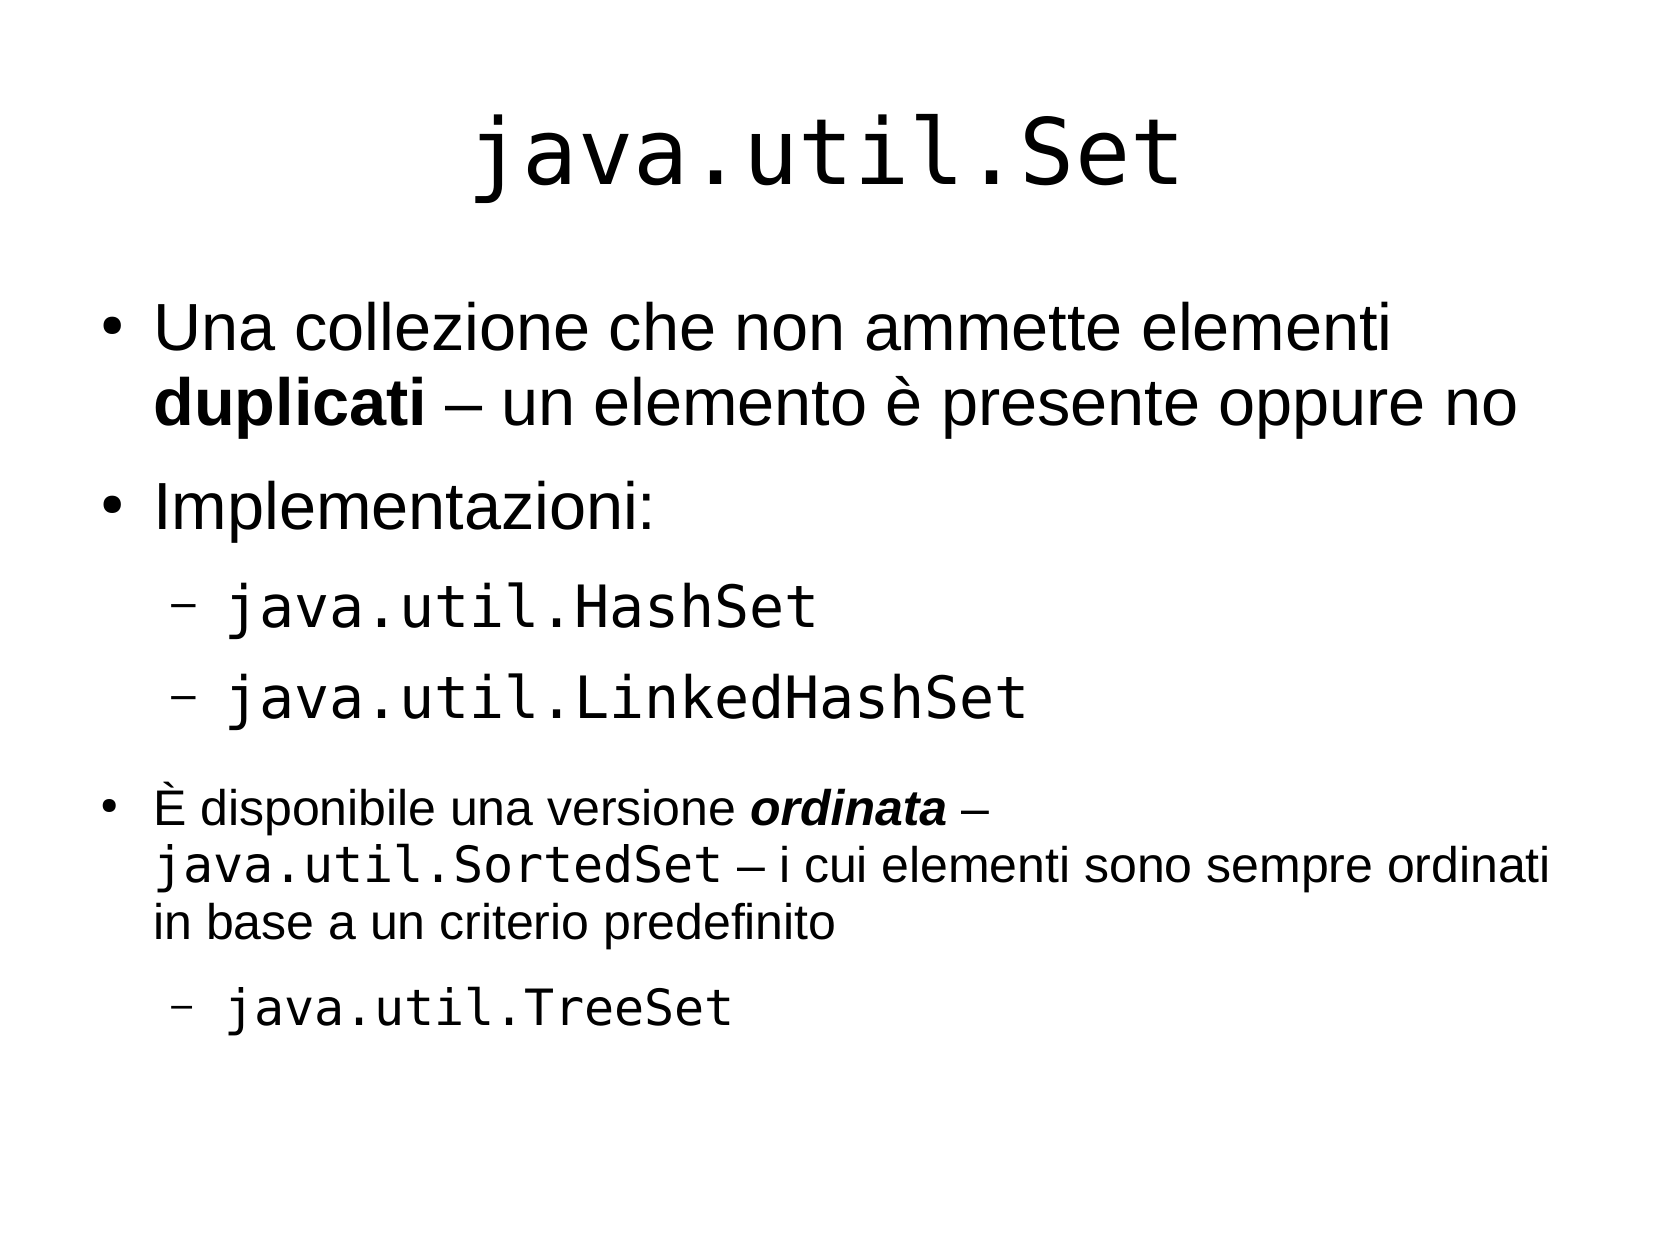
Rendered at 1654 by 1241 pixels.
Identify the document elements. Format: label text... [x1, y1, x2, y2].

list Una collezione che non ammette elementi duplicati – un elemento è presente oppure no Implementazioni: java.util.HashSet java.util.LinkedHashSet È disponibile una versione ordinata – java.util.SortedSet – i cui elementi sono sempre ordinati in base a un criterio predefinito java.util.TreeSet [82, 290, 1571, 1063]
title java.util.Set [82, 49, 1571, 257]
